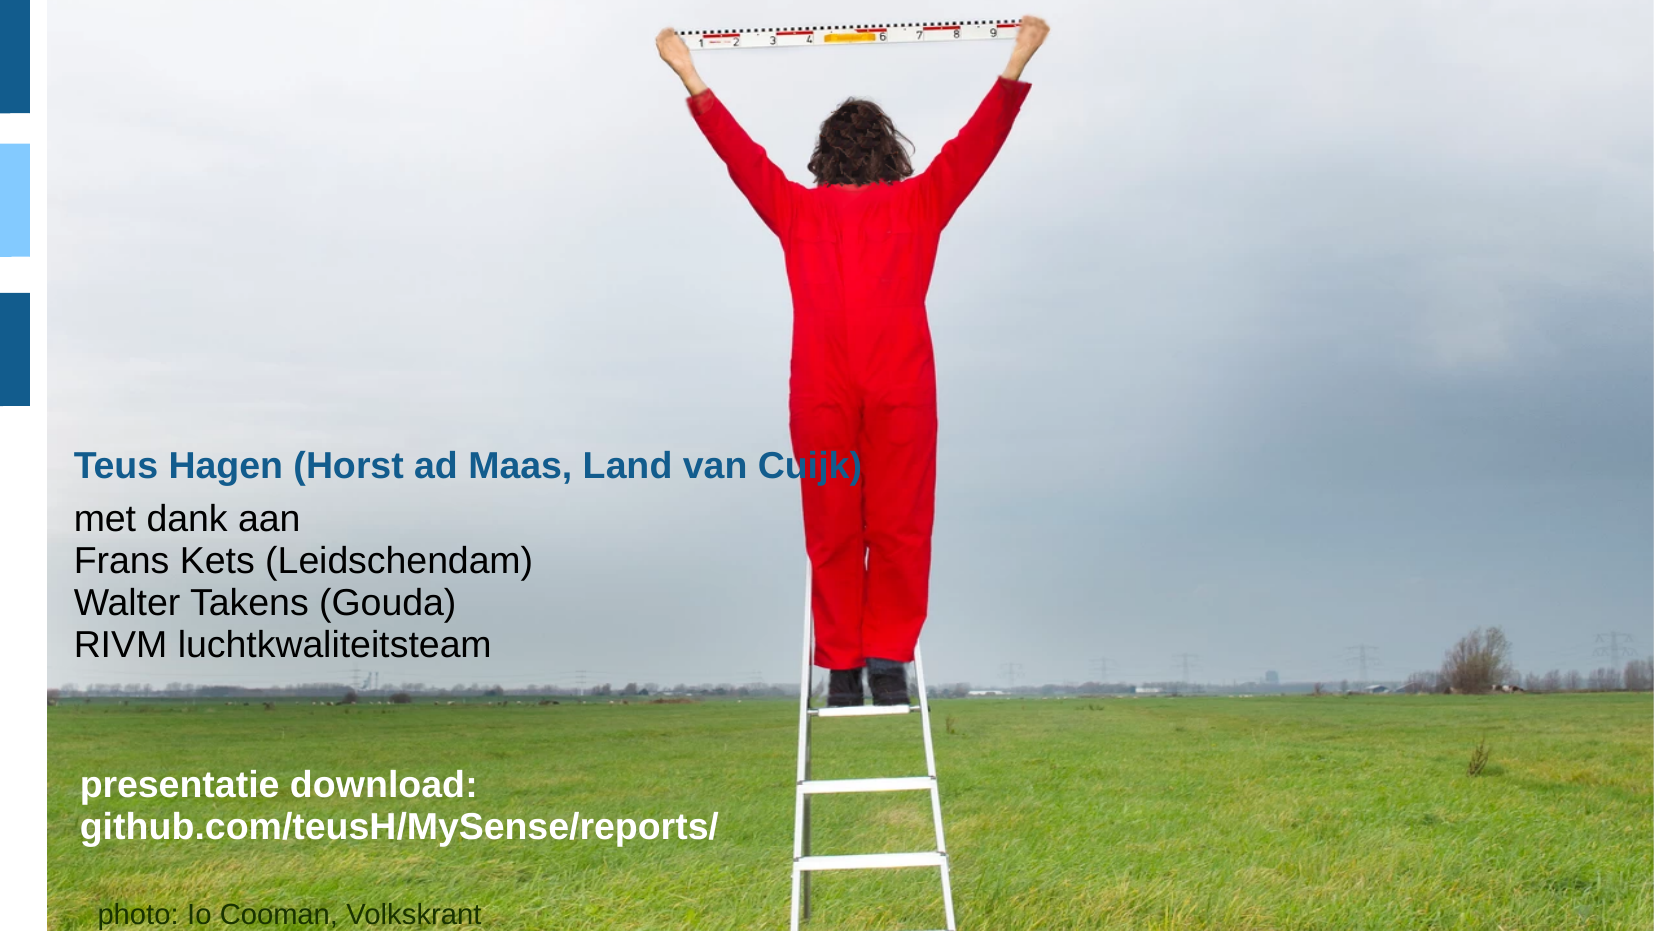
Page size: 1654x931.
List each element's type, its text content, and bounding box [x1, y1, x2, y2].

text_box presentatie download: github.com/teusH/MySense/reports/ [64, 755, 922, 869]
picture [47, 0, 1654, 931]
text_box met dank aan Frans Kets (Leidschendam) Walter Takens (Gouda) RIVM luchtkwaliteitsteam [59, 494, 680, 673]
text_box photo: Io Cooman, Volkskrant [82, 890, 579, 931]
text_box Teus Hagen (Horst ad Maas, Land van Cuijk) [59, 437, 916, 494]
